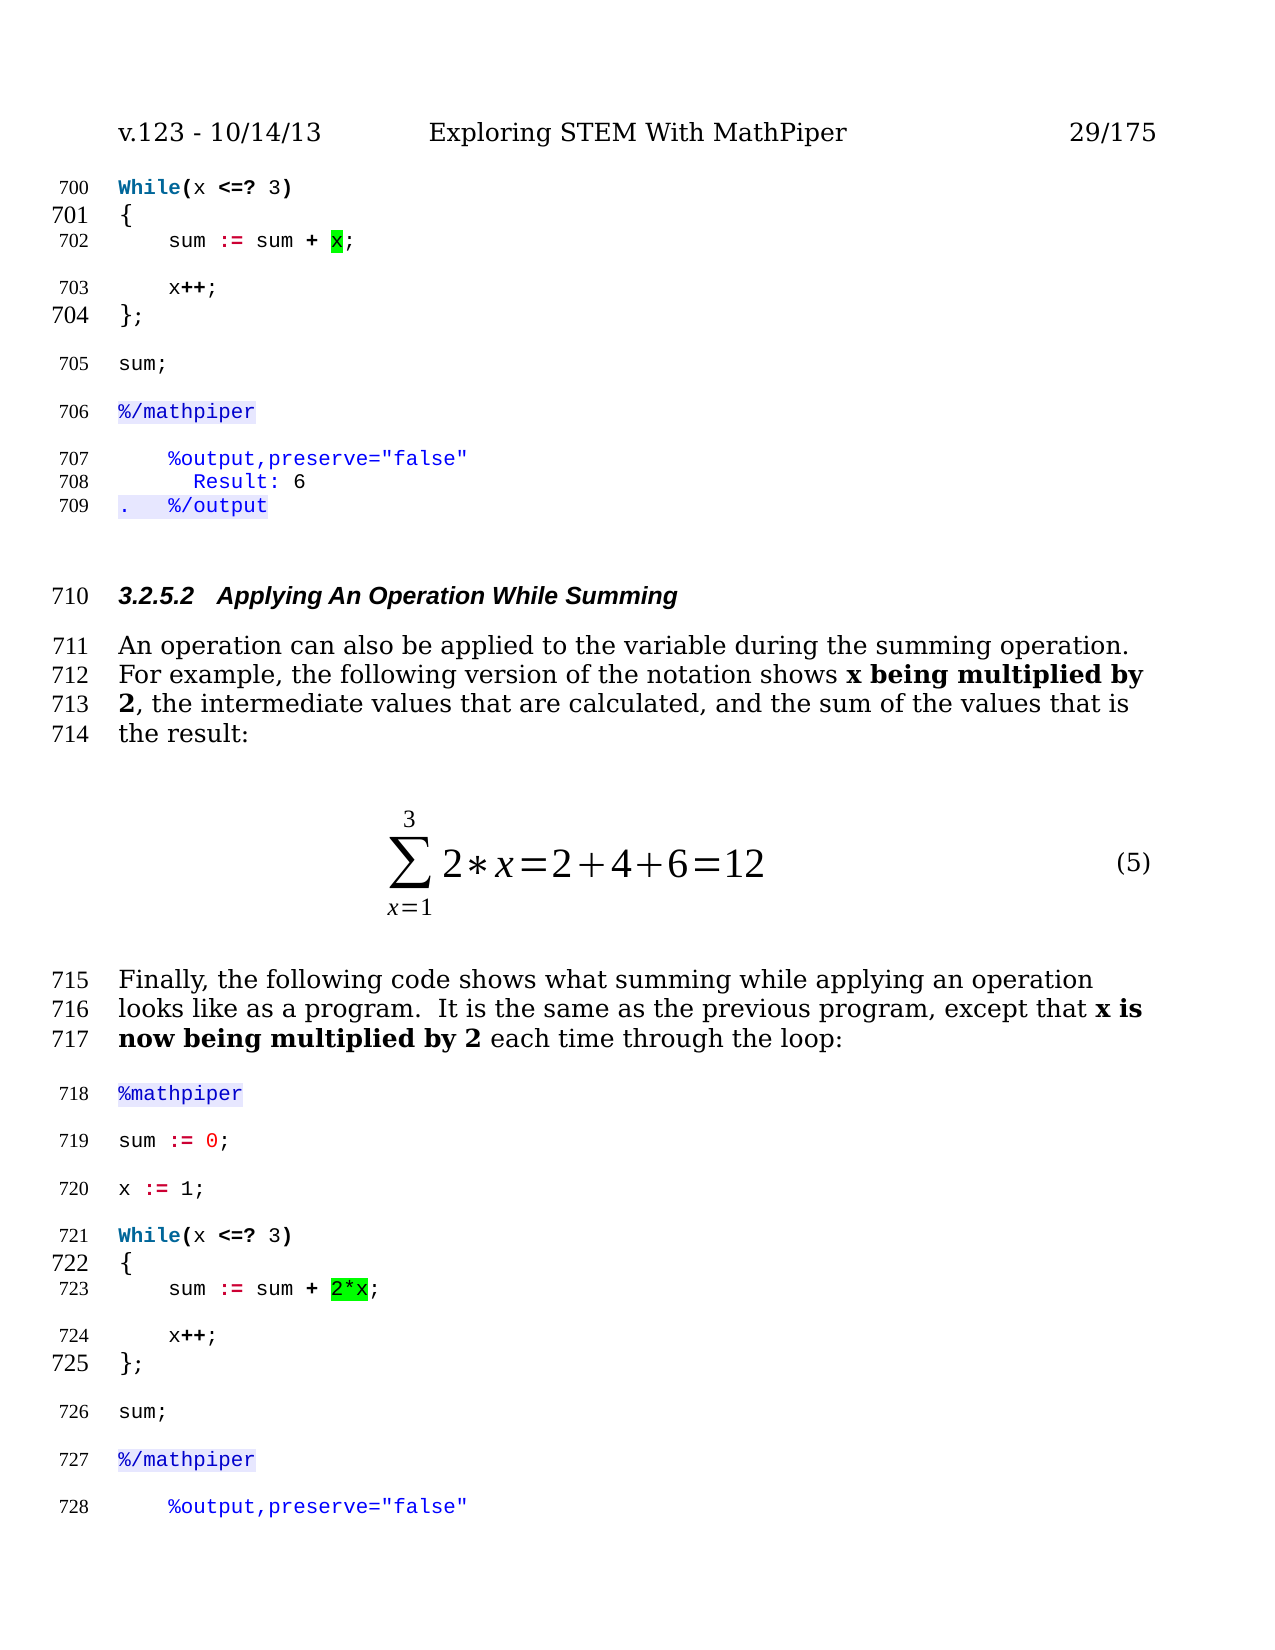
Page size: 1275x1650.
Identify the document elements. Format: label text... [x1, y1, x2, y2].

text %output,preserve="false" [118, 448, 1157, 472]
text sum; [118, 1401, 1157, 1425]
text sum := 0; [118, 1130, 1157, 1154]
text . %/output [118, 495, 1157, 519]
text x++; [118, 277, 1157, 301]
text sum := sum + 2*x; [118, 1278, 1157, 1301]
text sum; [118, 353, 1157, 377]
text { [118, 1248, 1157, 1278]
text While(x <=? 3) [118, 1225, 1157, 1248]
text Result: 6 [118, 472, 1157, 495]
text { [118, 200, 1157, 229]
table_header (5) [1041, 798, 1157, 927]
text x := 1; [118, 1177, 1157, 1201]
text sum := sum + x; [118, 229, 1157, 253]
table_header [118, 798, 1041, 927]
text Finally, the following code shows what summing while applying an operation looks like as a program. It is the same as the previous program, except that x is now being multiplied by 2 each time through the loop: [118, 965, 1157, 1053]
text %output,preserve="false" [118, 1496, 1157, 1519]
text %mathpiper [118, 1083, 1157, 1107]
text %/mathpiper [118, 401, 1157, 424]
text An operation can also be applied to the variable during the summing operation. For example, the following version of the notation shows x being multiplied by 2, the intermediate values that are calculated, and the sum of the values that is the result: [118, 631, 1157, 748]
text While(x <=? 3) [118, 177, 1157, 200]
text }; [118, 301, 1157, 330]
subtitle Applying An Operation While Summing [118, 581, 1157, 610]
text %/mathpiper [118, 1449, 1157, 1472]
text x++; [118, 1325, 1157, 1348]
text }; [118, 1348, 1157, 1378]
